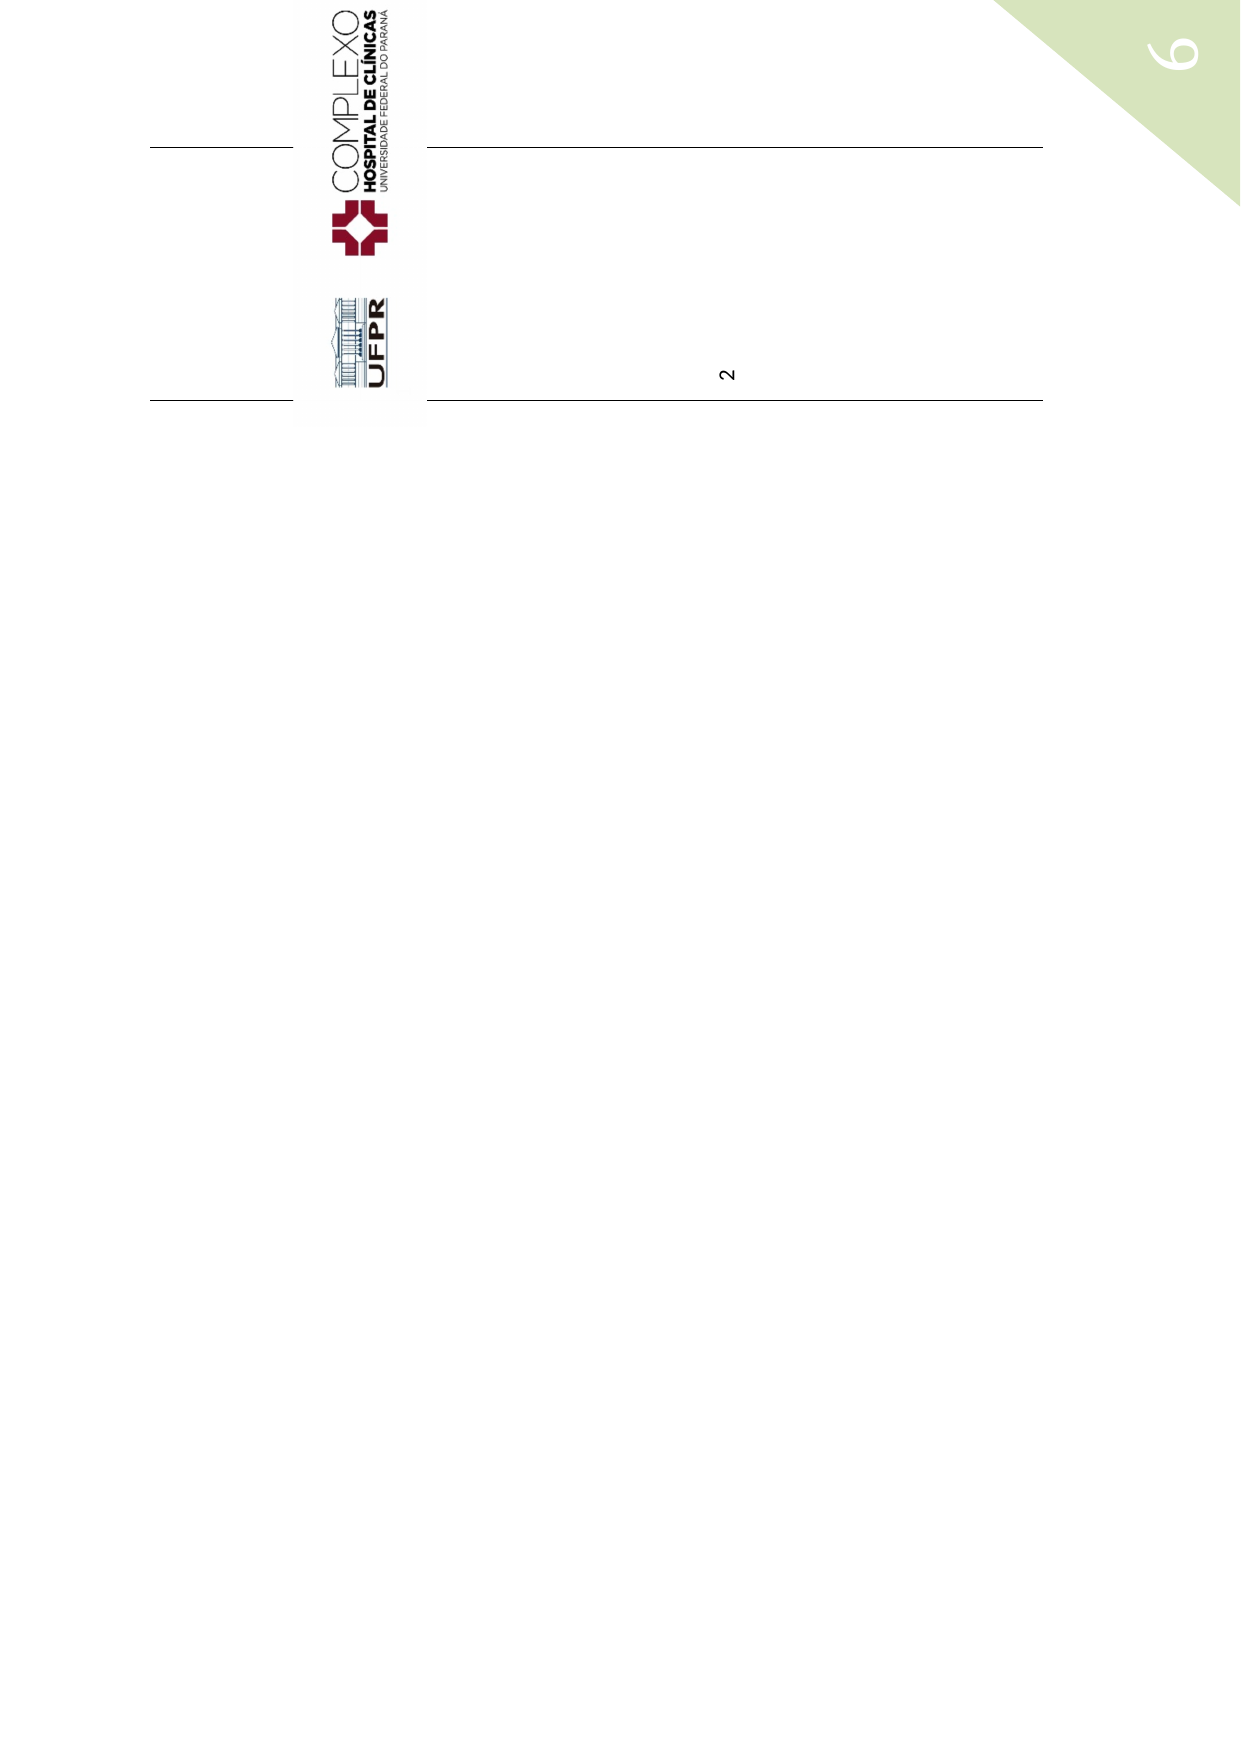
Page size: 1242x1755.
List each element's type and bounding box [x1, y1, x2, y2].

table_cell [427, 148, 1043, 400]
table_cell [150, 148, 293, 400]
